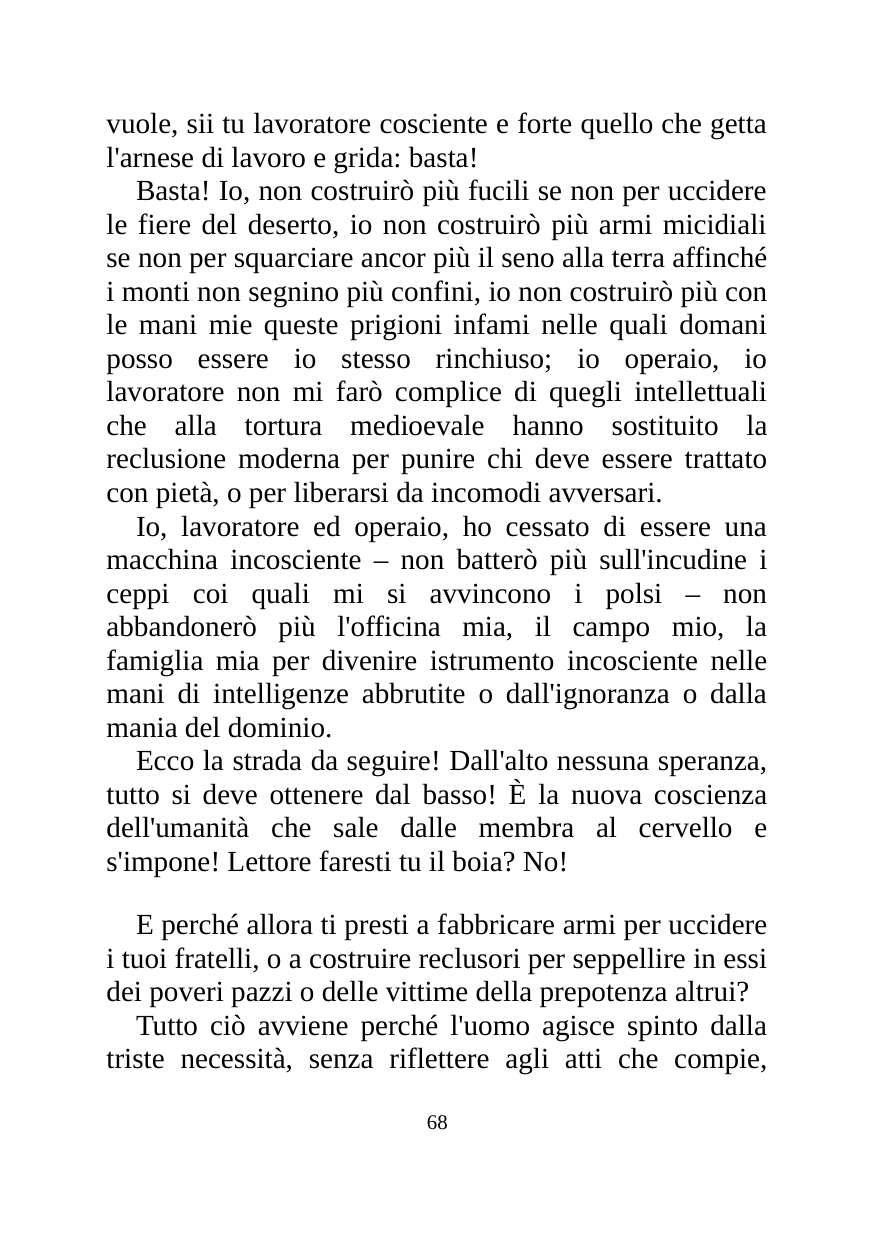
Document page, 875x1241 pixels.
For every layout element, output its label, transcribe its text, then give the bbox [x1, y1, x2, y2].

text Io, lavoratore ed operaio, ho cessato di essere una macchina incosciente – non batterò più sull'incudine i ceppi coi quali mi si avvincono i polsi – non abbandonerò più l'officina mia, il campo mio, la famiglia mia per divenire istrumento incosciente nelle mani di intelligenze abbrutite o dall'ignoranza o dalla mania del dominio. [106, 509, 768, 743]
text vuole, sii tu lavoratore cosciente e forte quello che getta l'arnese di lavoro e grida: basta! [106, 106, 768, 173]
text Tutto ciò avviene perché l'uomo agisce spinto dalla triste necessità, senza riflettere agli atti che compie, [106, 1008, 768, 1075]
text Ecco la strada da seguire! Dall'alto nessuna speranza, tutto si deve ottenere dal basso! È la nuova coscienza dell'umanità che sale dalle membra al cervello e s'impone! Lettore faresti tu il boia? No! [106, 743, 768, 878]
text E perché allora ti presti a fabbricare armi per uccidere i tuoi fratelli, o a costruire reclusori per seppellire in essi dei poveri pazzi o delle vittime della prepotenza altrui? [106, 907, 768, 1008]
text Basta! Io, non costruirò più fucili se non per uccidere le fiere del deserto, io non costruirò più armi micidiali se non per squarciare ancor più il seno alla terra affinché i monti non segnino più confini, io non costruirò più con le mani mie queste prigioni infami nelle quali domani posso essere io stesso rinchiuso; io operaio, io lavoratore non mi farò complice di quegli intellettuali che alla tortura medioevale hanno sostituito la reclusione moderna per punire chi deve essere trattato con pietà, o per liberarsi da incomodi avversari. [106, 173, 768, 509]
